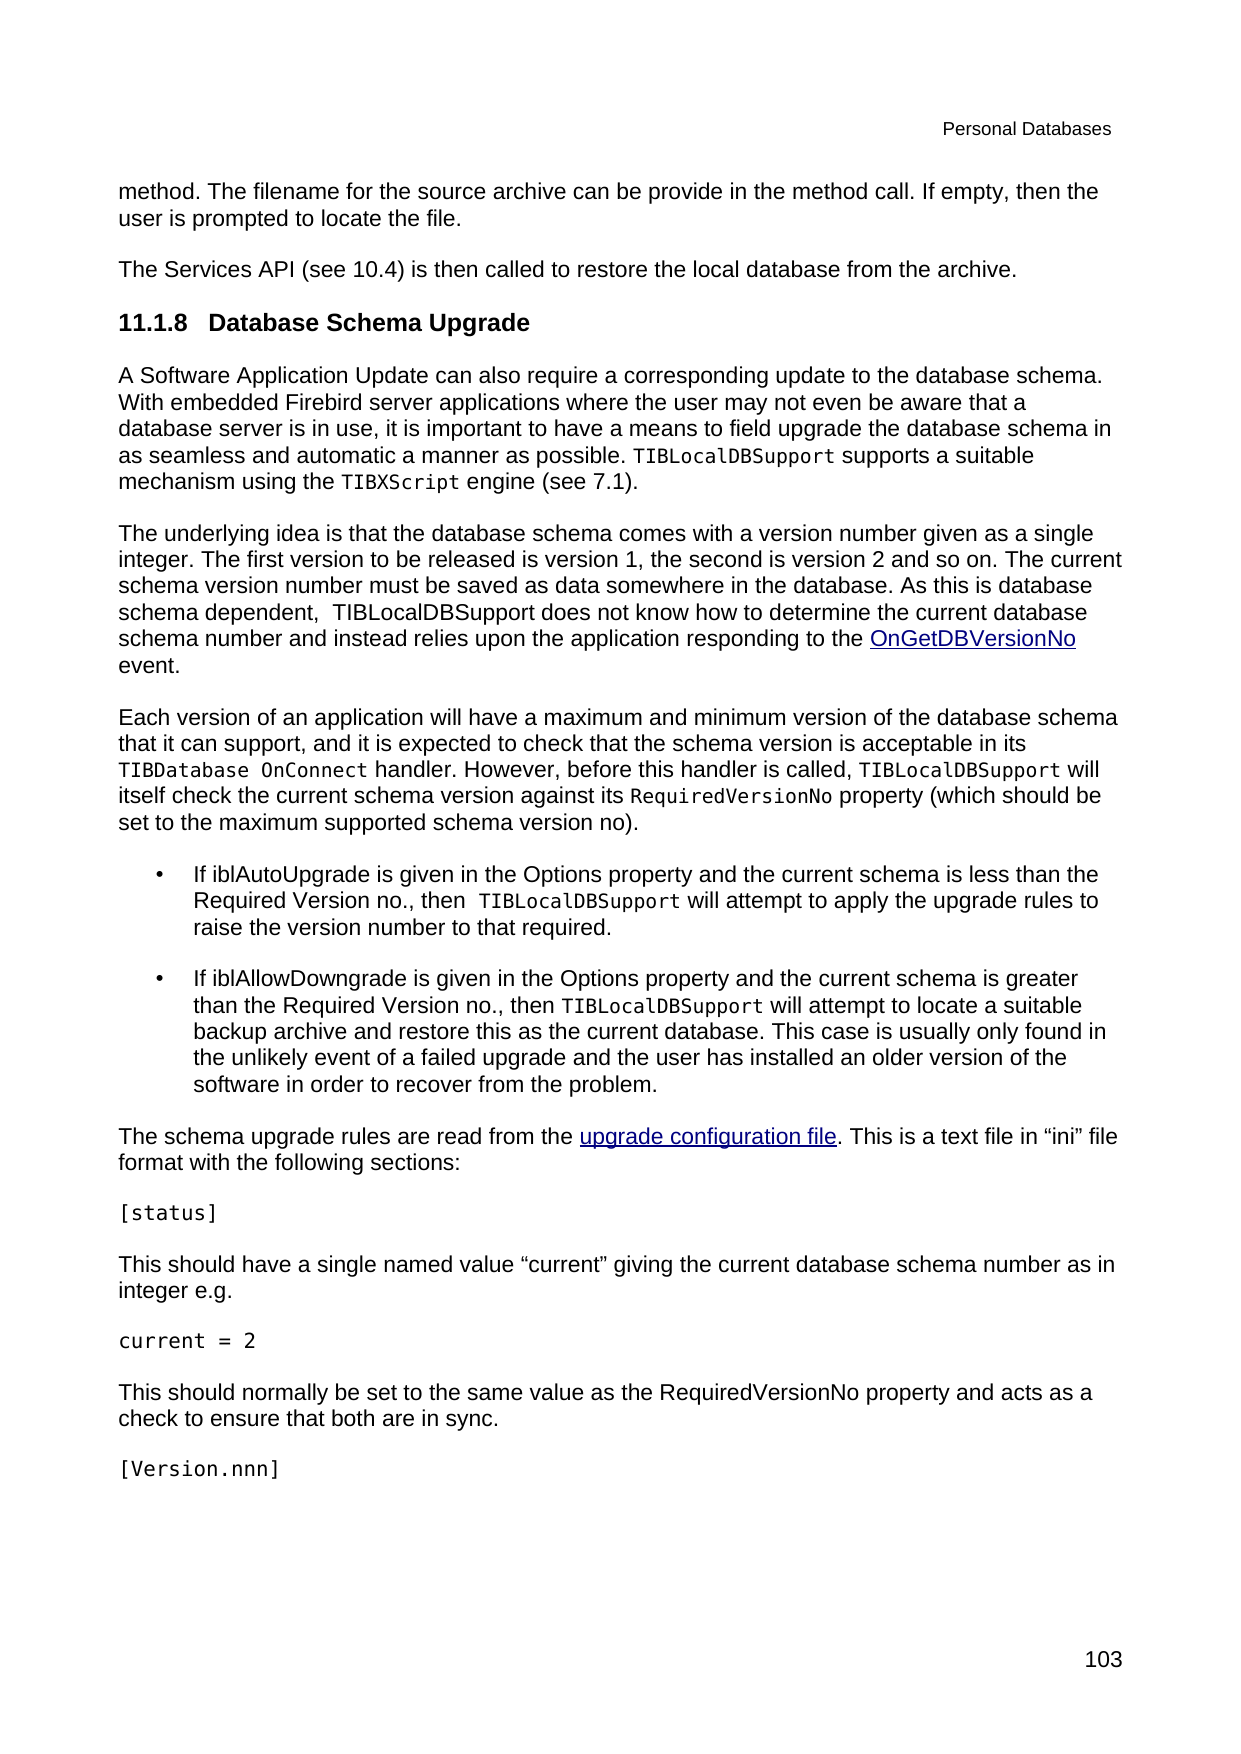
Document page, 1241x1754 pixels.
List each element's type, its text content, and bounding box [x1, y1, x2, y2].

list If iblAllowDowngrade is given in the Options property and the current schema is greater than the Required Version no., then TIBLocalDBSupport will attempt to locate a suitable backup archive and restore this as the current database. This case is usually only found in the unlikely event of a failed upgrade and the user has installed an older version of the software in order to recover from the problem. [156, 965, 1122, 1097]
text current = 2 [118, 1329, 1122, 1353]
text This should normally be set to the same value as the RequiredVersionNo property and acts as a check to ensure that both are in sync. [118, 1379, 1122, 1431]
list If iblAutoUpgrade is given in the Options property and the current schema is less than the Required Version no., then TIBLocalDBSupport will attempt to apply the upgrade rules to raise the version number to that required. [156, 861, 1122, 940]
text The underlying idea is that the database schema comes with a version number given as a single integer. The first version to be released is version 1, the second is version 2 and so on. The current schema version number must be saved as data somewhere in the database. As this is database schema dependent, TIBLocalDBSupport does not know how to determine the current database schema number and instead relies upon the application responding to the OnGetDBVersionNo event. [118, 520, 1122, 678]
text [status] [118, 1201, 1122, 1225]
text A Software Application Update can also require a corresponding update to the database schema. With embedded Firebird server applications where the user may not even be aware that a database server is in use, it is important to have a means to field upgrade the database schema in as seamless and automatic a manner as possible. TIBLocalDBSupport supports a suitable mechanism using the TIBXScript engine (see 7.1). [118, 362, 1122, 494]
text The schema upgrade rules are read from the upgrade configuration file. This is a text file in “ini” file format with the following sections: [118, 1123, 1122, 1175]
subtitle Database Schema Upgrade [118, 308, 1122, 337]
text [Version.nnn] [118, 1457, 1122, 1481]
text Each version of an application will have a maximum and minimum version of the database schema that it can support, and it is expected to check that the schema version is acceptable in its TIBDatabase OnConnect handler. However, before this handler is called, TIBLocalDBSupport will itself check the current schema version against its RequiredVersionNo property (which should be set to the maximum supported schema version no). [118, 703, 1122, 835]
text method. The filename for the source archive can be provide in the method call. If empty, then the user is prompted to locate the file. [118, 178, 1122, 231]
text This should have a single named value “current” giving the current database schema number as in integer e.g. [118, 1251, 1122, 1303]
text The Services API (see 10.4) is then called to restore the local database from the archive. [118, 256, 1122, 283]
